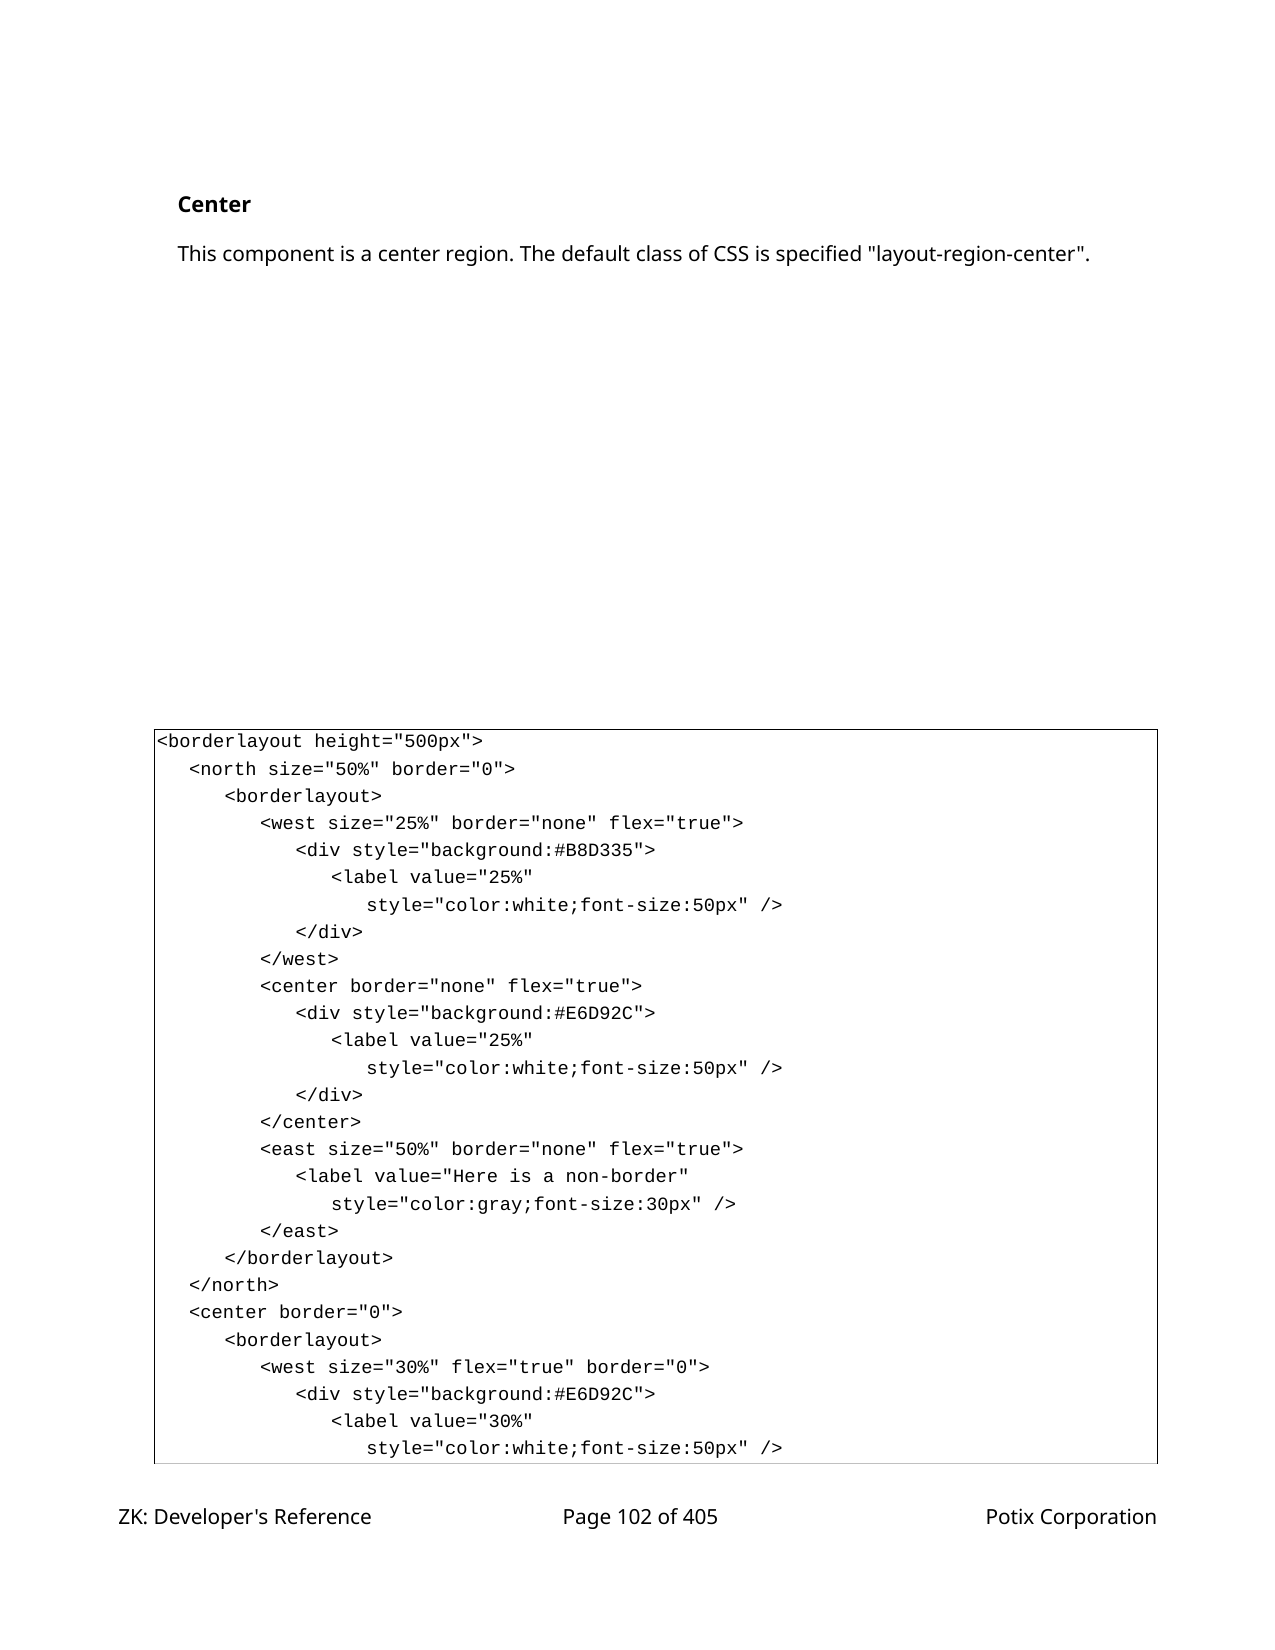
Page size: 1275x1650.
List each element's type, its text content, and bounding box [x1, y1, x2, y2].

text style="color:white;font-size:50px" /> [155, 892, 1157, 917]
text <label value="25%" [155, 865, 1157, 889]
text style="color:gray;font-size:30px" /> [155, 1191, 1157, 1216]
text <label value="30%" [155, 1409, 1157, 1433]
text <center border="none" flex="true"> [155, 974, 1157, 998]
text <east size="50%" border="none" flex="true"> [155, 1137, 1157, 1161]
text </borderlayout> [155, 1246, 1157, 1270]
text <div style="background:#B8D335"> [155, 838, 1157, 862]
text <west size="30%" flex="true" border="0"> [155, 1354, 1157, 1379]
text </north> [155, 1273, 1157, 1297]
text </div> [155, 1083, 1157, 1107]
text <borderlayout> [155, 784, 1157, 808]
text </center> [155, 1110, 1157, 1134]
text <label value="Here is a non-border" [155, 1164, 1157, 1188]
text style="color:white;font-size:50px" /> [155, 1056, 1157, 1080]
subtitle Center [177, 189, 1157, 219]
text <div style="background:#E6D92C"> [155, 1001, 1157, 1025]
text <div style="background:#E6D92C"> [155, 1382, 1157, 1406]
text <borderlayout> [155, 1327, 1157, 1352]
text </div> [155, 919, 1157, 944]
text <north size="50%" border="0"> [155, 756, 1157, 781]
text </west> [155, 947, 1157, 971]
text <west size="25%" border="none" flex="true"> [155, 811, 1157, 835]
text This component is a center region. The default class of CSS is specified "layout-region-center". [177, 239, 1157, 268]
text style="color:white;font-size:50px" /> [155, 1436, 1157, 1463]
text <center border="0"> [155, 1300, 1157, 1324]
text <borderlayout height="500px"> [155, 730, 1157, 753]
text <label value="25%" [155, 1028, 1157, 1053]
text </east> [155, 1219, 1157, 1243]
